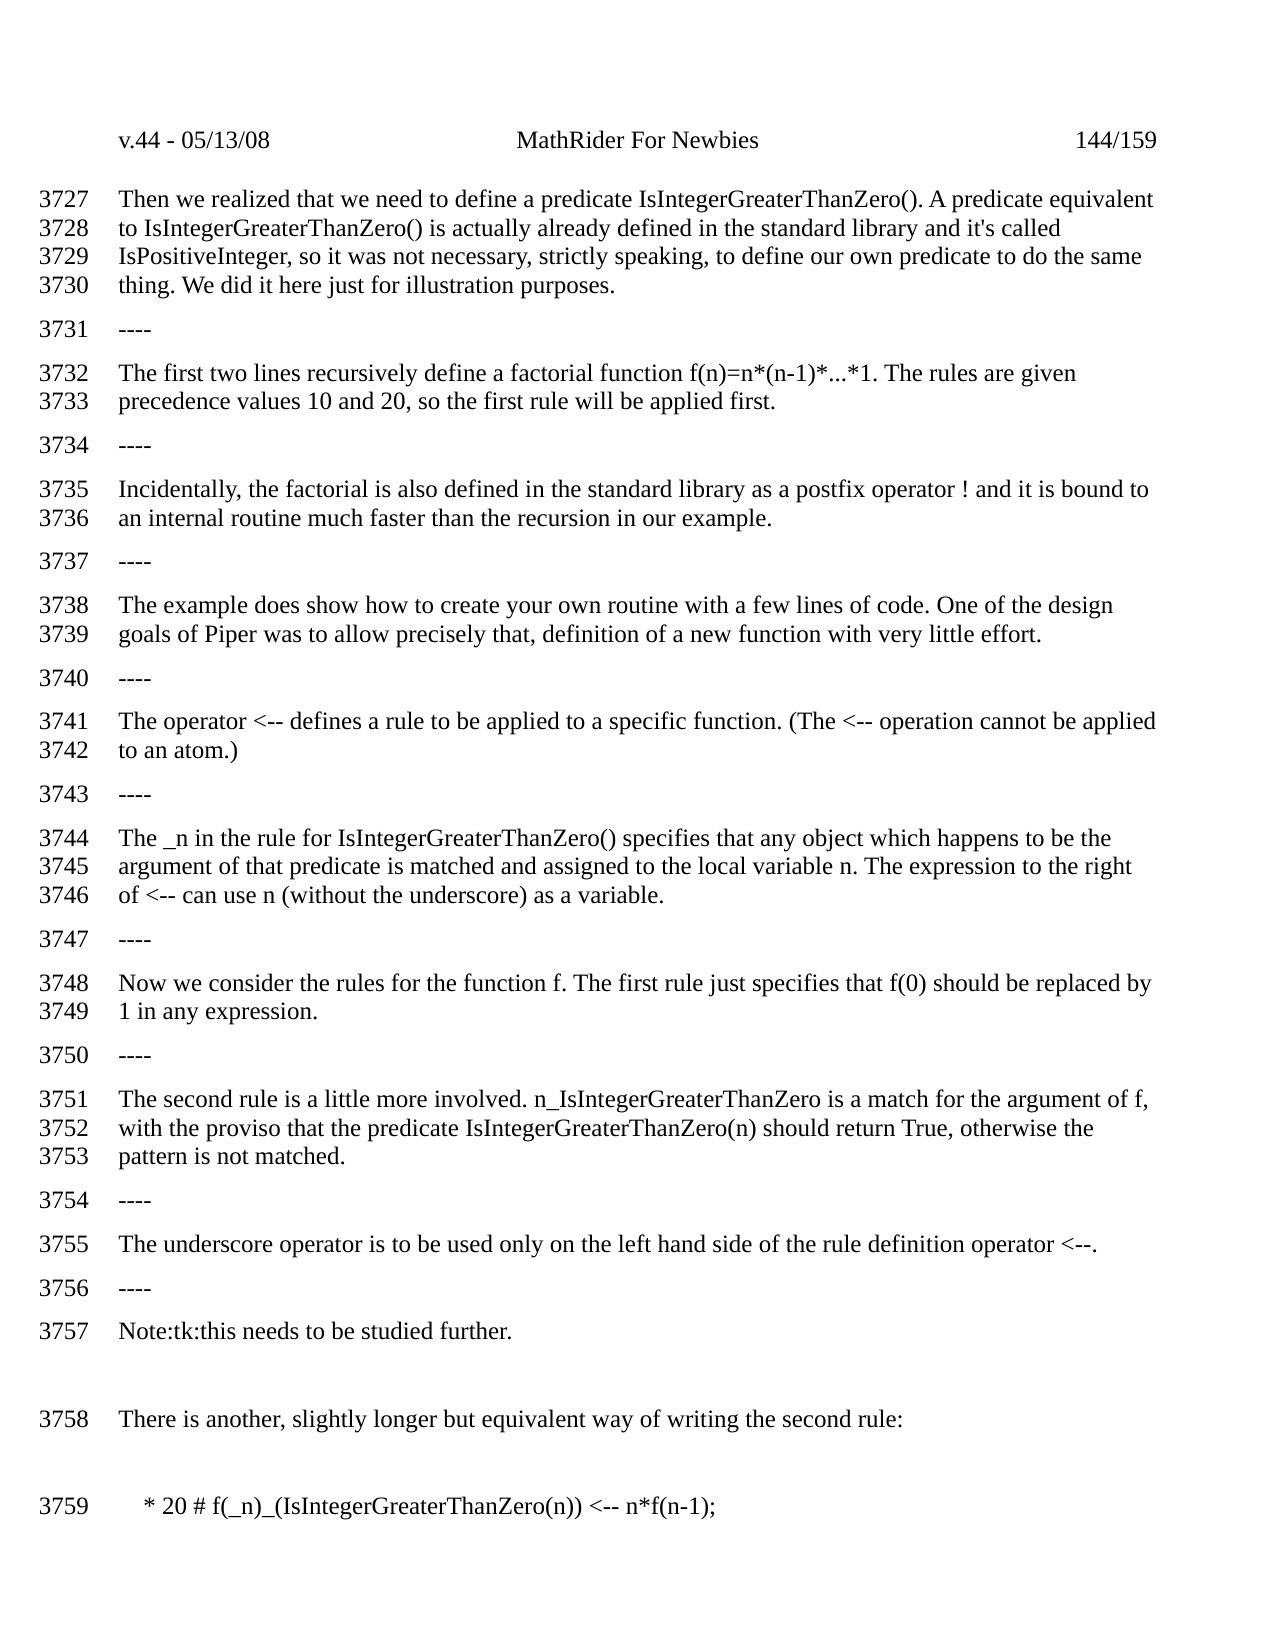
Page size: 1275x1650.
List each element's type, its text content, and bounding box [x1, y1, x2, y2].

text The second rule is a little more involved. n_IsIntegerGreaterThanZero is a match for the argument of f, with the proviso that the predicate IsIntegerGreaterThanZero(n) should return True, otherwise the pattern is not matched. [118, 1084, 1157, 1170]
text The operator <-- defines a rule to be applied to a specific function. (The <-- operation cannot be applied to an atom.) [118, 706, 1157, 764]
text The first two lines recursively define a factorial function f(n)=n*(n-1)*...*1. The rules are given precedence values 10 and 20, so the first rule will be applied first. [118, 358, 1157, 415]
text ---- [118, 430, 1157, 459]
text The example does show how to create your own routine with a few lines of code. One of the design goals of Piper was to allow precisely that, definition of a new function with very little effort. [118, 590, 1157, 648]
text ---- [118, 663, 1157, 691]
text There is another, slightly longer but equivalent way of writing the second rule: [118, 1404, 1157, 1433]
text * 20 # f(_n)_(IsIntegerGreaterThanZero(n)) <-- n*f(n-1); [118, 1491, 1157, 1520]
text Now we consider the rules for the function f. The first rule just specifies that f(0) should be replaced by 1 in any expression. [118, 968, 1157, 1025]
text ---- [118, 314, 1157, 343]
text ---- [118, 1040, 1157, 1069]
text ---- [118, 1273, 1157, 1301]
text The _n in the rule for IsIntegerGreaterThanZero() specifies that any object which happens to be the argument of that predicate is matched and assigned to the local variable n. The expression to the right of <-- can use n (without the underscore) as a variable. [118, 823, 1157, 909]
text ---- [118, 924, 1157, 953]
text ---- [118, 546, 1157, 575]
text The underscore operator is to be used only on the left hand side of the rule definition operator <--. [118, 1229, 1157, 1258]
text Note:tk:this needs to be studied further. [118, 1316, 1157, 1345]
text ---- [118, 1185, 1157, 1214]
text Incidentally, the factorial is also defined in the standard library as a postfix operator ! and it is bound to an internal routine much faster than the recursion in our example. [118, 474, 1157, 531]
text Then we realized that we need to define a predicate IsIntegerGreaterThanZero(). A predicate equivalent to IsIntegerGreaterThanZero() is actually already defined in the standard library and it's called IsPositiveInteger, so it was not necessary, strictly speaking, to define our own predicate to do the same thing. We did it here just for illustration purposes. [118, 184, 1157, 299]
text ---- [118, 779, 1157, 808]
